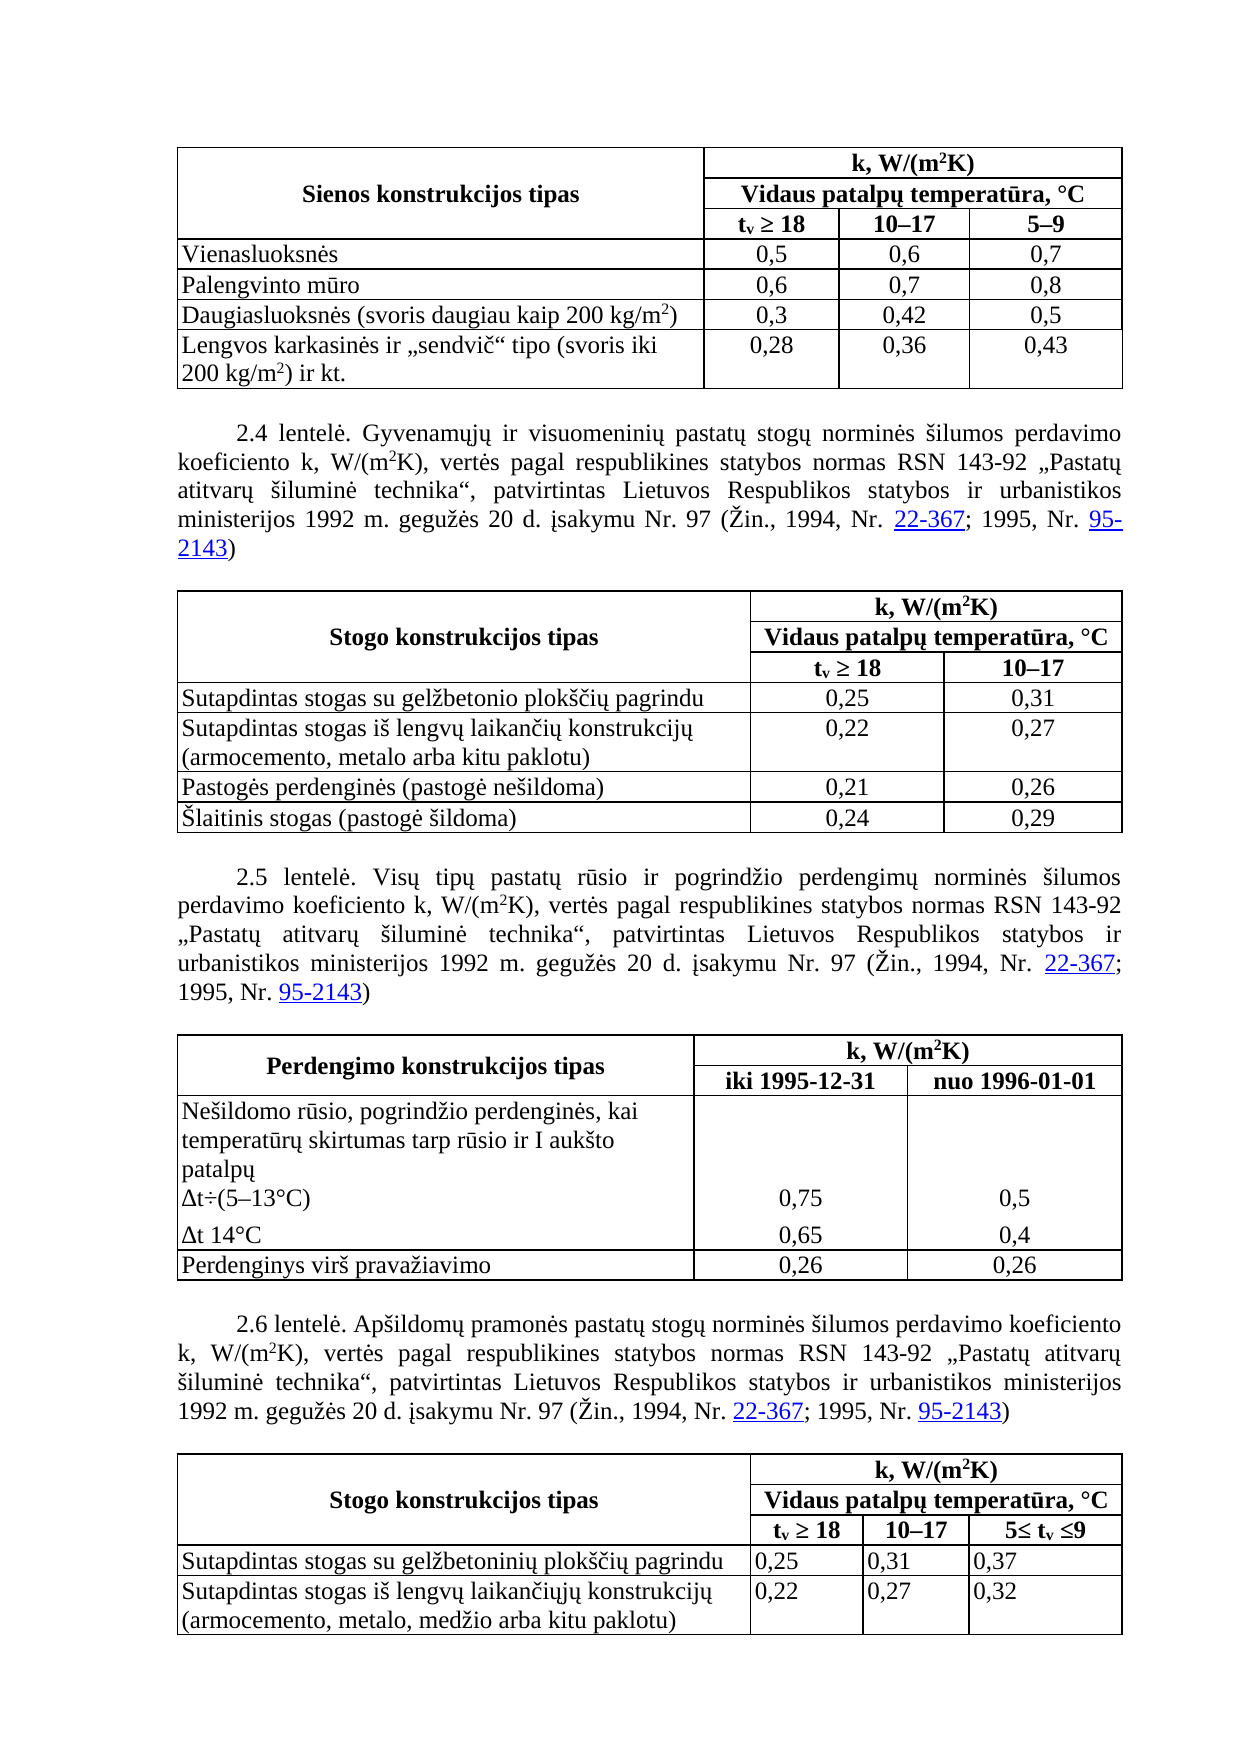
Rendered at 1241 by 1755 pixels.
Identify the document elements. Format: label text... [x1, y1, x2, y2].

table_header k, W/(m2K) [751, 592, 1121, 621]
table_cell Sutapdintas stogas su gelžbetoninių plokščių pagrindu [178, 1546, 750, 1574]
table_cell Vidaus patalpų temperatūra, °C [705, 179, 1121, 207]
table_cell tv ≥ 18 [751, 1516, 862, 1544]
table_cell 5≤ tv ≤9 [970, 1516, 1121, 1544]
table_cell 0,4 [908, 1220, 1121, 1249]
table_cell 0,37 [970, 1546, 1121, 1574]
table_cell 0,7 [840, 270, 969, 298]
table_header k, W/(m2K) [751, 1455, 1121, 1483]
table_cell 0,5 [970, 300, 1121, 329]
table_cell 0,6 [705, 270, 838, 298]
table_cell 10–17 [840, 209, 969, 238]
table_cell 0,65 [695, 1220, 907, 1249]
table_cell 10–17 [945, 653, 1121, 681]
table_cell tv ≥ 18 [705, 209, 838, 238]
table_cell 0,7 [970, 240, 1121, 268]
table_header Stogo konstrukcijos tipas [178, 592, 750, 681]
table_header k, W/(m2K) [705, 148, 1121, 177]
table_cell Vidaus patalpų temperatūra, °C [751, 622, 1121, 651]
table_cell 0,43 [970, 330, 1122, 388]
table_cell 0,31 [864, 1546, 968, 1574]
table_cell tv ≥ 18 [751, 653, 943, 681]
table_cell 0,3 [705, 300, 838, 329]
table_cell 0,21 [751, 772, 943, 801]
table_cell 0,8 [970, 270, 1121, 298]
table_cell [695, 1096, 907, 1183]
table_cell 0,22 [751, 713, 943, 771]
table_cell Daugiasluoksnės (svoris daugiau kaip 200 kg/m2) [178, 300, 703, 329]
table_cell Lengvos karkasinės ir „sendvič“ tipo (svoris iki 200 kg/m2) ir kt. [178, 330, 703, 388]
table_cell 0,26 [908, 1251, 1121, 1279]
table_cell 0,29 [945, 803, 1121, 831]
table_cell Sutapdintas stogas su gelžbetonio plokščių pagrindu [178, 683, 750, 712]
table_cell 0,25 [751, 1546, 862, 1574]
table_header k, W/(m2K) [695, 1036, 1121, 1064]
table_cell 0,27 [945, 713, 1121, 771]
table_cell 0,5 [705, 240, 838, 268]
table_cell 0,26 [695, 1251, 907, 1279]
table_cell Palengvinto mūro [178, 270, 703, 298]
table_cell ∆t ≥14°C [178, 1220, 693, 1249]
table_header Sienos konstrukcijos tipas [178, 148, 703, 238]
table_cell 0,42 [840, 300, 969, 329]
text 2.5 lentelė. Visų tipų pastatų rūsio ir pogrindžio perdengimų norminės šilumos perdavimo koeficiento k, W/(m2K), vertės pagal respublikines statybos normas RSN 143-92 „Pastatų atitvarų šiluminė technika“, patvirtintas Lietuvos Respublikos statybos ir urbanistikos ministerijos 1992 m. gegužės 20 d. įsakymu Nr. 97 (Žin., 1994, Nr. 22-367; 1995, Nr. 95-2143) [177, 862, 1122, 1005]
table_cell Perdenginys virš pravažiavimo [178, 1251, 693, 1279]
table_cell 0,27 [864, 1576, 968, 1633]
table_cell Pastogės perdenginės (pastogė nešildoma) [178, 772, 750, 801]
table_cell 0,25 [751, 683, 943, 712]
table_cell Sutapdintas stogas iš lengvų laikančių konstrukcijų (armocemento, metalo arba kitu paklotu) [178, 713, 750, 771]
table_cell 0,24 [751, 803, 943, 831]
table_cell 0,28 [705, 330, 838, 388]
table_cell 0,22 [751, 1576, 862, 1633]
table_cell 0,5 [908, 1183, 1121, 1220]
table_cell 0,6 [840, 240, 969, 268]
table_header Stogo konstrukcijos tipas [178, 1455, 750, 1544]
table_cell nuo 1996-01-01 [908, 1066, 1121, 1095]
table_cell [908, 1096, 1121, 1183]
table_cell Šlaitinis stogas (pastogė šildoma) [178, 803, 750, 831]
table_cell Vienasluoksnės [178, 240, 703, 268]
table_cell 0,32 [970, 1576, 1121, 1633]
table_cell 0,26 [945, 772, 1121, 801]
table_cell Vidaus patalpų temperatūra, °C [751, 1485, 1121, 1514]
table_cell 0,75 [695, 1183, 907, 1220]
table_cell iki 1995-12-31 [695, 1066, 907, 1095]
table_header Perdengimo konstrukcijos tipas [178, 1036, 693, 1095]
table_cell Nešildomo rūsio, pogrindžio perdenginės, kai temperatūrų skirtumas tarp rūsio ir I aukšto patalpų [178, 1096, 693, 1183]
text 2.4 lentelė. Gyvenamųjų ir visuomeninių pastatų stogų norminės šilumos perdavimo koeficiento k, W/(m2K), vertės pagal respublikines statybos normas RSN 143-92 „Pastatų atitvarų šiluminė technika“, patvirtintas Lietuvos Respublikos statybos ir urbanistikos ministerijos 1992 m. gegužės 20 d. įsakymu Nr. 97 (Žin., 1994, Nr. 22-367; 1995, Nr. 95-2143) [177, 418, 1122, 562]
table_cell ∆t÷(5–13°C) [178, 1183, 693, 1220]
table_cell Sutapdintas stogas iš lengvų laikančiųjų konstrukcijų (armocemento, metalo, medžio arba kitu paklotu) [178, 1576, 750, 1633]
table_cell 0,36 [840, 330, 969, 388]
text 2.6 lentelė. Apšildomų pramonės pastatų stogų norminės šilumos perdavimo koeficiento k, W/(m2K), vertės pagal respublikines statybos normas RSN 143-92 „Pastatų atitvarų šiluminė technika“, patvirtintas Lietuvos Respublikos statybos ir urbanistikos ministerijos 1992 m. gegužės 20 d. įsakymu Nr. 97 (Žin., 1994, Nr. 22-367; 1995, Nr. 95-2143) [177, 1309, 1122, 1424]
table_cell 10–17 [864, 1516, 968, 1544]
table_cell 5–9 [970, 209, 1121, 238]
table_cell 0,31 [945, 683, 1121, 712]
